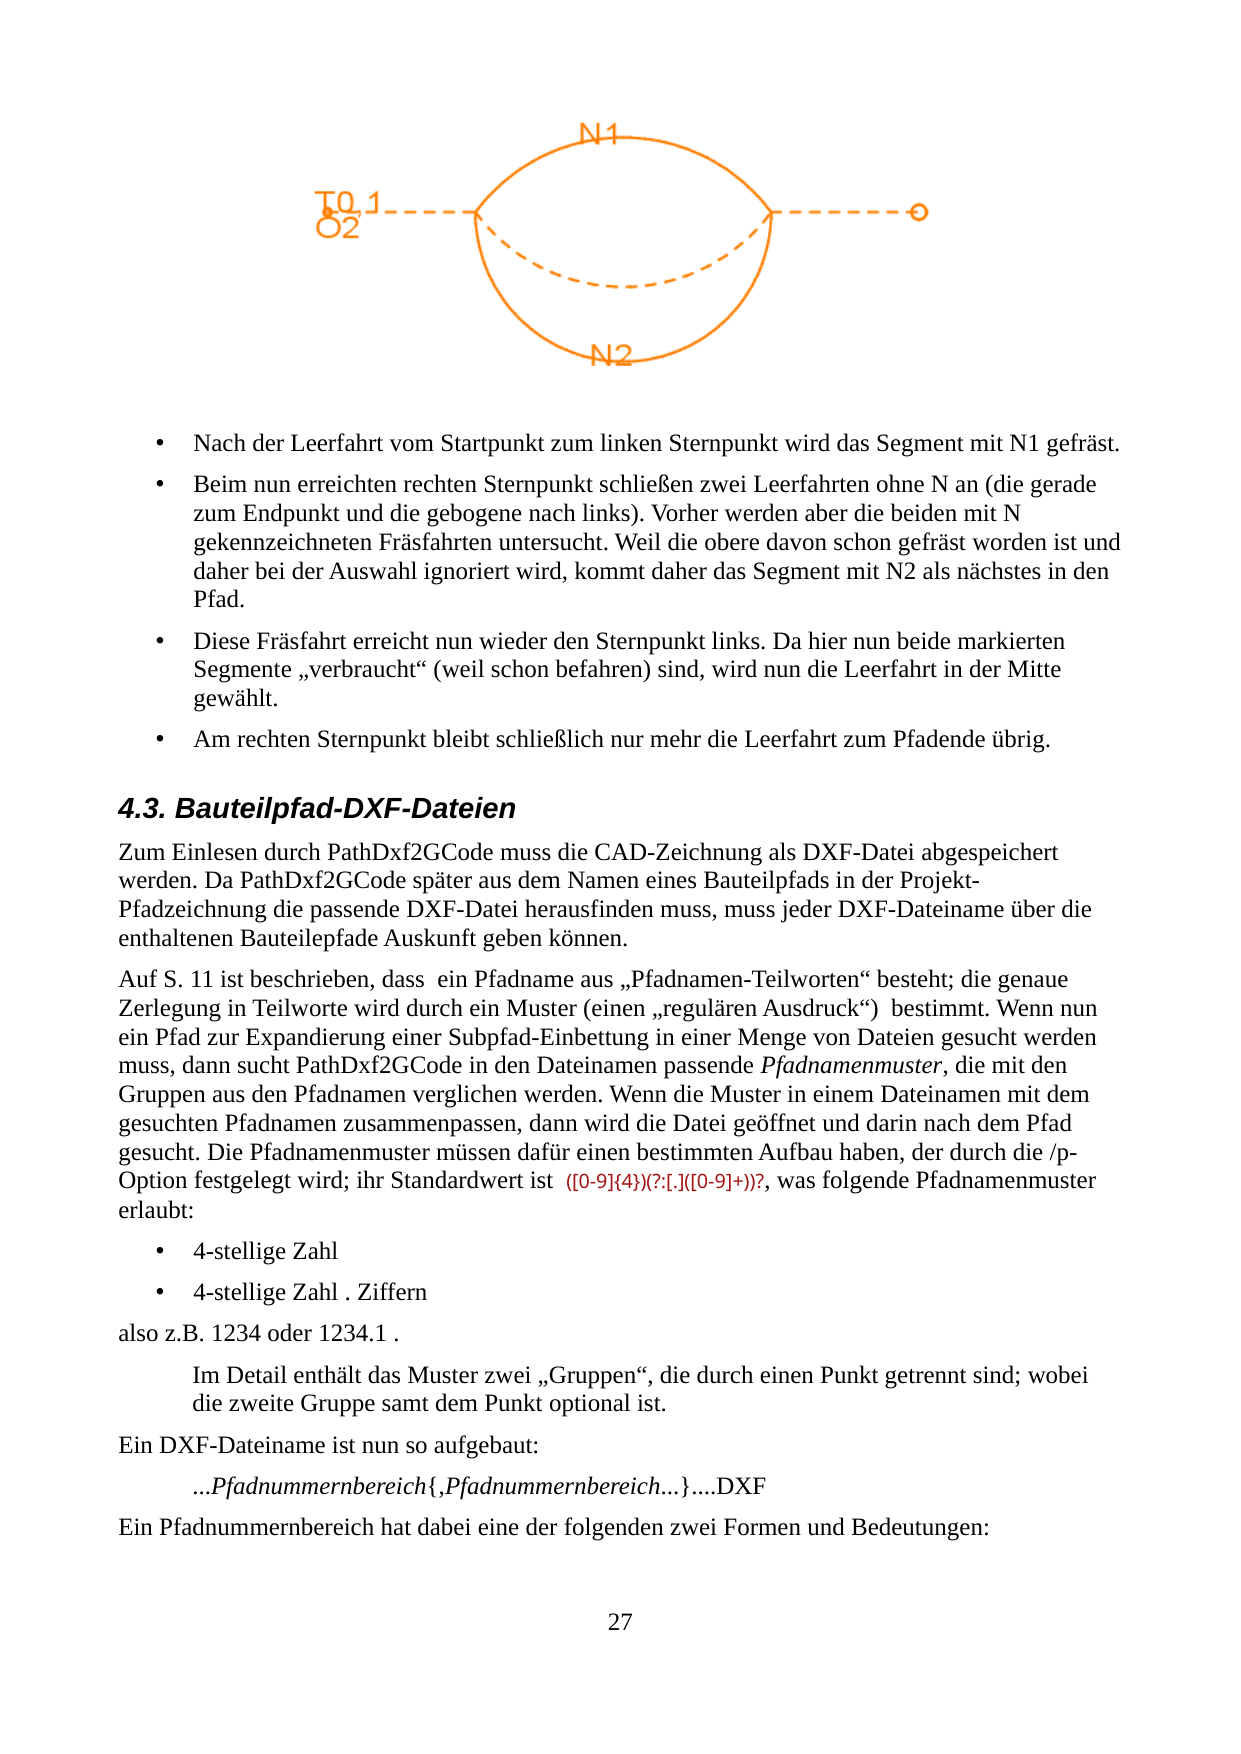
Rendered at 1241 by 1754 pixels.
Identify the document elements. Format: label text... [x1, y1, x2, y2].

list Nach der Leerfahrt vom Startpunkt zum linken Sternpunkt wird das Segment mit N1 gefräst. [156, 428, 1122, 457]
list Diese Fräsfahrt erreicht nun wieder den Sternpunkt links. Da hier nun beide markierten Segmente „verbraucht“ (weil schon befahren) sind, wird nun die Leerfahrt in der Mitte gewählt. [156, 626, 1122, 712]
text Zum Einlesen durch PathDxf2GCode muss die CAD-Zeichnung als DXF-Datei abgespeichert werden. Da PathDxf2GCode später aus dem Namen eines Bauteilpfads in der Projekt-Pfadzeichnung die passende DXF-Datei herausfinden muss, muss jeder DXF-Dateiname über die enthaltenen Bauteilepfade Auskunft geben können. [118, 837, 1122, 952]
list 4-stellige Zahl . Ziffern [156, 1277, 1122, 1306]
text Ein DXF-Dateiname ist nun so aufgebaut: [118, 1430, 1122, 1458]
list 4-stellige Zahl [156, 1236, 1122, 1265]
subtitle 4.3. Bauteilpfad-DXF-Dateien [118, 791, 1122, 824]
text ...Pfadnummernbereich{,Pfadnummernbereich...}....DXF [118, 1471, 1122, 1500]
list Beim nun erreichten rechten Sternpunkt schließen zwei Leerfahrten ohne N an (die gerade zum Endpunkt und die gebogene nach links). Vorher werden aber die beiden mit N gekennzeichneten Fräsfahrten untersucht. Weil die obere davon schon gefräst worden ist und daher bei der Auswahl ignoriert wird, kommt daher das Segment mit N2 als nächstes in den Pfad. [156, 469, 1122, 613]
text Auf S. 10 ist beschrieben, dass ein Pfadname aus „Pfadnamen-Teilworten“ besteht; die genaue Zerlegung in Teilworte wird durch ein Muster (einen „regulären Ausdruck“) bestimmt. Wenn nun ein Pfad zur Expandierung einer Subpfad-Einbettung in einer Menge von Dateien gesucht werden muss, dann sucht PathDxf2GCode in den Dateinamen passende Pfadnamenmuster, die mit den Gruppen aus den Pfadnamen verglichen werden. Wenn die Muster in einem Dateinamen mit dem gesuchten Pfadnamen zusammenpassen, dann wird die Datei geöffnet und darin nach dem Pfad gesucht. Die Pfadnamenmuster müssen dafür einen bestimmten Aufbau haben, der durch die /p-Option festgelegt wird; ihr Standardwert ist ([0-9]{4})(?:[.]([0-9]+))?, was folgende Pfadnamenmuster erlaubt: [118, 964, 1122, 1223]
list Am rechten Sternpunkt bleibt schließlich nur mehr die Leerfahrt zum Pfadende übrig. [156, 724, 1122, 753]
text Ein Pfadnummernbereich hat dabei eine der folgenden zwei Formen und Bedeutungen: [118, 1512, 1122, 1541]
text Im Detail enthält das Muster zwei „Gruppen“, die durch einen Punkt getrennt sind; wobei die zweite Gruppe samt dem Punkt optional ist. [192, 1360, 1122, 1417]
text also z.B. 1234 oder 1234.1 . [118, 1318, 1122, 1347]
